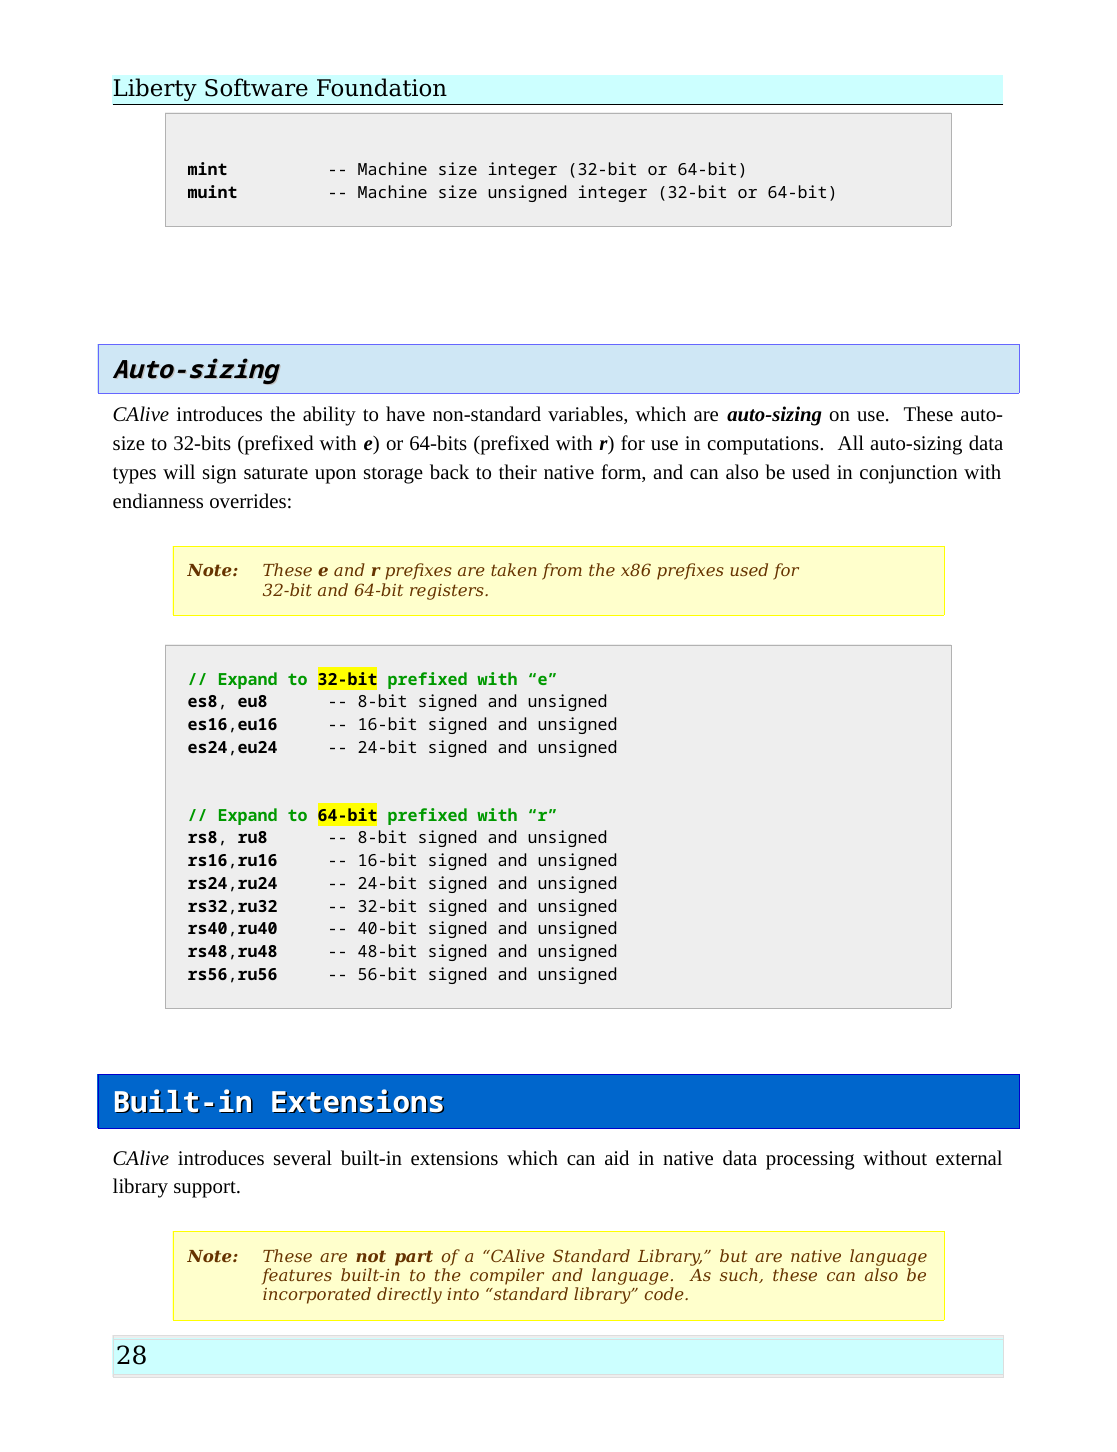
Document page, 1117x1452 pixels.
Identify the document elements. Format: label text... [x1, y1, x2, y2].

subtitle Built-in Extensions [99, 1075, 1019, 1128]
subtitle Auto-sizing [99, 345, 1019, 393]
text CAlive introduces several built-in extensions which can aid in native data processing without external library support. [112, 1145, 1003, 1198]
text CAlive introduces the ability to have non-standard variables, which are auto-sizing on use. These auto-size to 32-bits (prefixed with e) or 64-bits (prefixed with r) for use in computations. All auto-sizing data types will sign saturate upon storage back to their native form, and can also be used in conjunction with endianness overrides: [112, 402, 1003, 513]
text Note: These e and r prefixes are taken from the x86 prefixes used for 32-bit and 64-bit registers. [174, 547, 944, 615]
text Note: These are not part of a “CAlive Standard Library,” but are native language features built-in to the compiler and language. As such, these can also be incorporated directly into “standard library” code. [174, 1232, 944, 1320]
text // Expand to 32-bit prefixed with “e” es8, eu8 -- 8-bit signed and unsigned es16,eu16 -- 16-bit signed and unsigned es24,eu24 -- 24-bit signed and unsigned // Expand to 64-bit prefixed with “r” rs8, ru8 -- 8-bit signed and unsigned rs16,ru16 -- 16-bit signed and unsigned rs24,ru24 -- 24-bit signed and unsigned rs32,ru32 -- 32-bit signed and unsigned rs40,ru40 -- 40-bit signed and unsigned rs48,ru48 -- 48-bit signed and unsigned rs56,ru56 -- 56-bit signed and unsigned [166, 646, 951, 1008]
text mint -- Machine size integer (32-bit or 64-bit) muint -- Machine size unsigned integer (32-bit or 64-bit) [166, 114, 951, 226]
